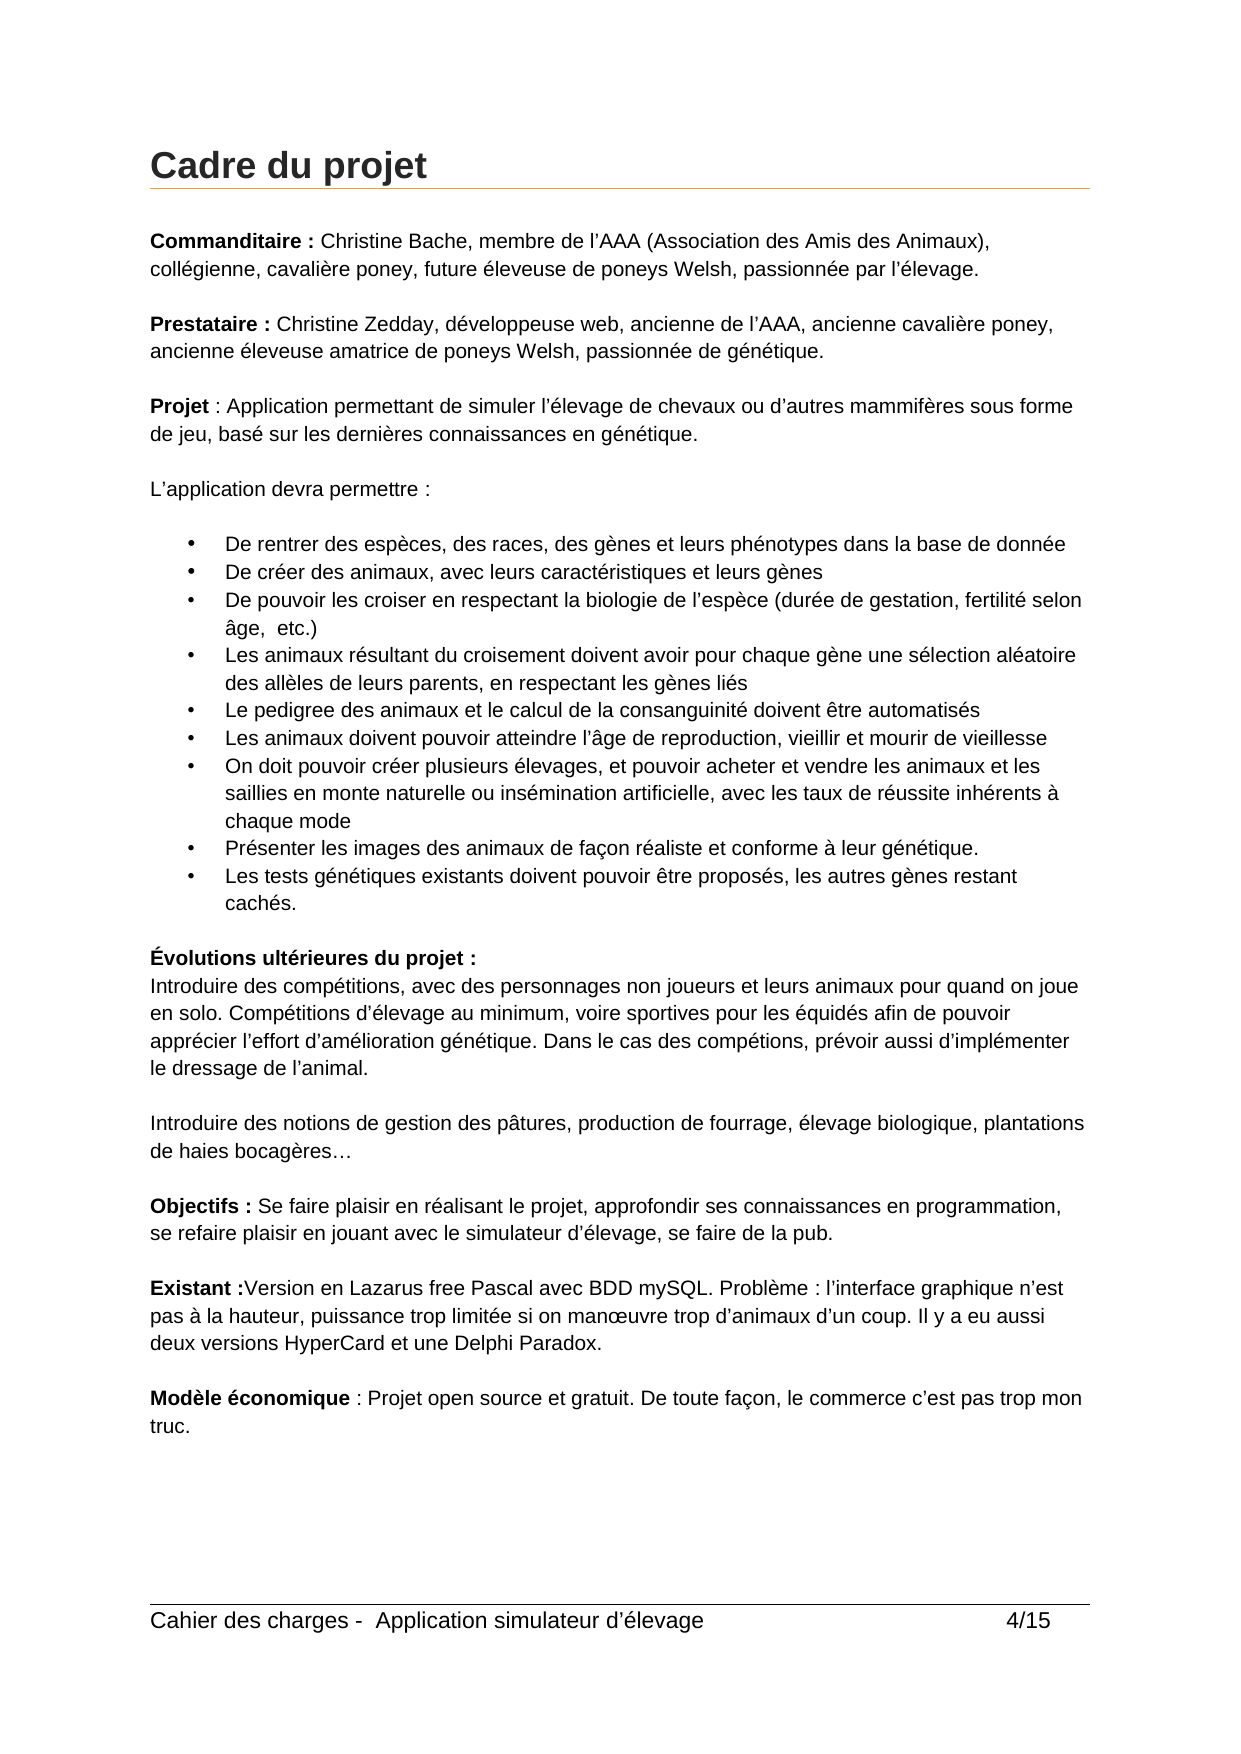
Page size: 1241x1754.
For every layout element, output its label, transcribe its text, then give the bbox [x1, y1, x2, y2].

list De pouvoir les croiser en respectant la biologie de l’espèce (durée de gestation, fertilité selon âge, etc.) [187, 588, 1090, 639]
list De créer des animaux, avec leurs caractéristiques et leurs gènes [187, 560, 1090, 584]
list Les tests génétiques existants doivent pouvoir être proposés, les autres gènes restant cachés. [187, 864, 1090, 915]
list De rentrer des espèces, des races, des gènes et leurs phénotypes dans la base de donnée [187, 532, 1090, 556]
subtitle Cadre du projet [150, 143, 1090, 188]
text Introduire des compétitions, avec des personnages non joueurs et leurs animaux pour quand on joue en solo. Compétitions d’élevage au minimum, voire sportives pour les équidés afin de pouvoir apprécier l’effort d’amélioration génétique. Dans le cas des compétions, prévoir aussi d’implémenter le dressage de l’animal. [150, 974, 1090, 1080]
text Projet : Application permettant de simuler l’élevage de chevaux ou d’autres mammifères sous forme de jeu, basé sur les dernières connaissances en génétique. [150, 394, 1090, 446]
text Prestataire : Christine Zedday, développeuse web, ancienne de l’AAA, ancienne cavalière poney, ancienne éleveuse amatrice de poneys Welsh, passionnée de génétique. [150, 312, 1090, 363]
list Présenter les images des animaux de façon réaliste et conforme à leur génétique. [187, 836, 1090, 860]
text Évolutions ultérieures du projet : [150, 946, 1090, 970]
text Modèle économique : Projet open source et gratuit. De toute façon, le commerce c’est pas trop mon truc. [150, 1386, 1090, 1438]
text Objectifs : Se faire plaisir en réalisant le projet, approfondir ses connaissances en programmation, se refaire plaisir en jouant avec le simulateur d’élevage, se faire de la pub. [150, 1194, 1090, 1245]
list Les animaux doivent pouvoir atteindre l’âge de reproduction, vieillir et mourir de vieillesse [187, 726, 1090, 750]
text Existant :Version en Lazarus free Pascal avec BDD mySQL. Problème : l’interface graphique n’est pas à la hauteur, puissance trop limitée si on manœuvre trop d’animaux d’un coup. Il y a eu aussi deux versions HyperCard et une Delphi Paradox. [150, 1276, 1090, 1355]
list On doit pouvoir créer plusieurs élevages, et pouvoir acheter et vendre les animaux et les saillies en monte naturelle ou insémination artificielle, avec les taux de réussite inhérents à chaque mode [187, 753, 1090, 832]
list Le pedigree des animaux et le calcul de la consanguinité doivent être automatisés [187, 698, 1090, 722]
text L’application devra permettre : [150, 477, 1090, 501]
list Les animaux résultant du croisement doivent avoir pour chaque gène une sélection aléatoire des allèles de leurs parents, en respectant les gènes liés [187, 643, 1090, 695]
text Introduire des notions de gestion des pâtures, production de fourrage, élevage biologique, plantations de haies bocagères… [150, 1111, 1090, 1163]
text Commanditaire : Christine Bache, membre de l’AAA (Association des Amis des Animaux), collégienne, cavalière poney, future éleveuse de poneys Welsh, passionnée par l’élevage. [150, 229, 1090, 281]
